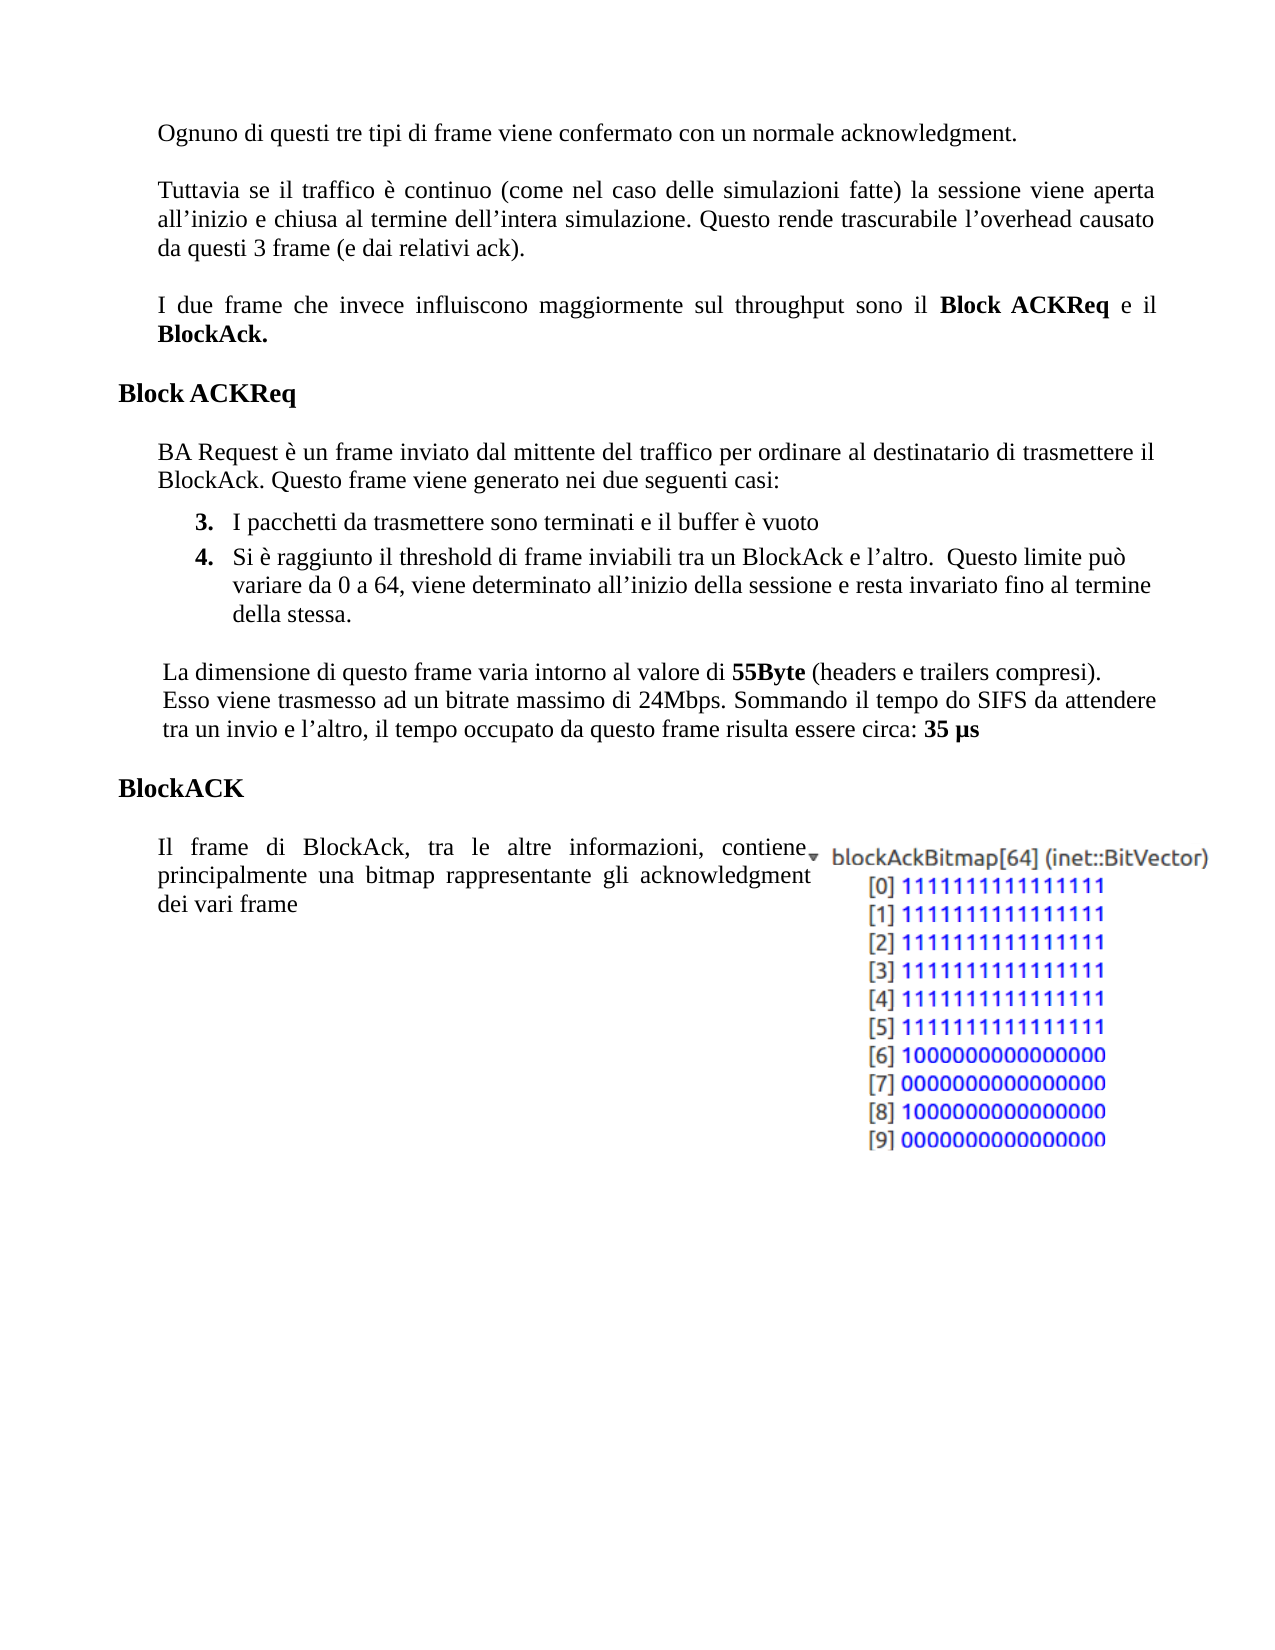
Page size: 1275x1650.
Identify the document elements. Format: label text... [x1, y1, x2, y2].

text I due frame che invece influiscono maggiormente sul throughput sono il Block ACKReq e il BlockAck. [157, 291, 1157, 348]
text BA Request è un frame inviato dal mittente del traffico per ordinare al destinatario di trasmettere il BlockAck. Questo frame viene generato nei due seguenti casi: [157, 437, 1157, 494]
text Ognuno di questi tre tipi di frame viene confermato con un normale acknowledgment. [157, 118, 1156, 147]
text Tuttavia se il traffico è continuo (come nel caso delle simulazioni fatte) la sessione viene aperta all’inizio e chiusa al termine dell’intera simulazione. Questo rende trascurabile l’overhead causato da questi 3 frame (e dai relativi ack). [157, 176, 1156, 262]
text Esso viene trasmesso ad un bitrate massimo di 24Mbps. Sommando il tempo do SIFS da attendere tra un invio e l’altro, il tempo occupato da questo frame risulta essere circa: 35 µs [162, 686, 1157, 743]
list I pacchetti da trasmettere sono terminati e il buffer è vuoto [195, 507, 1157, 536]
text Block ACKReq [118, 377, 1157, 408]
text BlockACK [118, 772, 1157, 803]
text La dimensione di questo frame varia intorno al valore di 55Byte (headers e trailers compresi). [162, 657, 1157, 686]
text Il frame di BlockAck, tra le altre informazioni, contiene principalmente una bitmap rappresentante gli acknowledgment dei vari frame [157, 832, 1157, 918]
list Si è raggiunto il threshold di frame inviabili tra un BlockAck e l’altro. Questo limite può variare da 0 a 64, viene determinato all’inizio della sessione e resta invariato fino al termine della stessa. [195, 542, 1157, 628]
